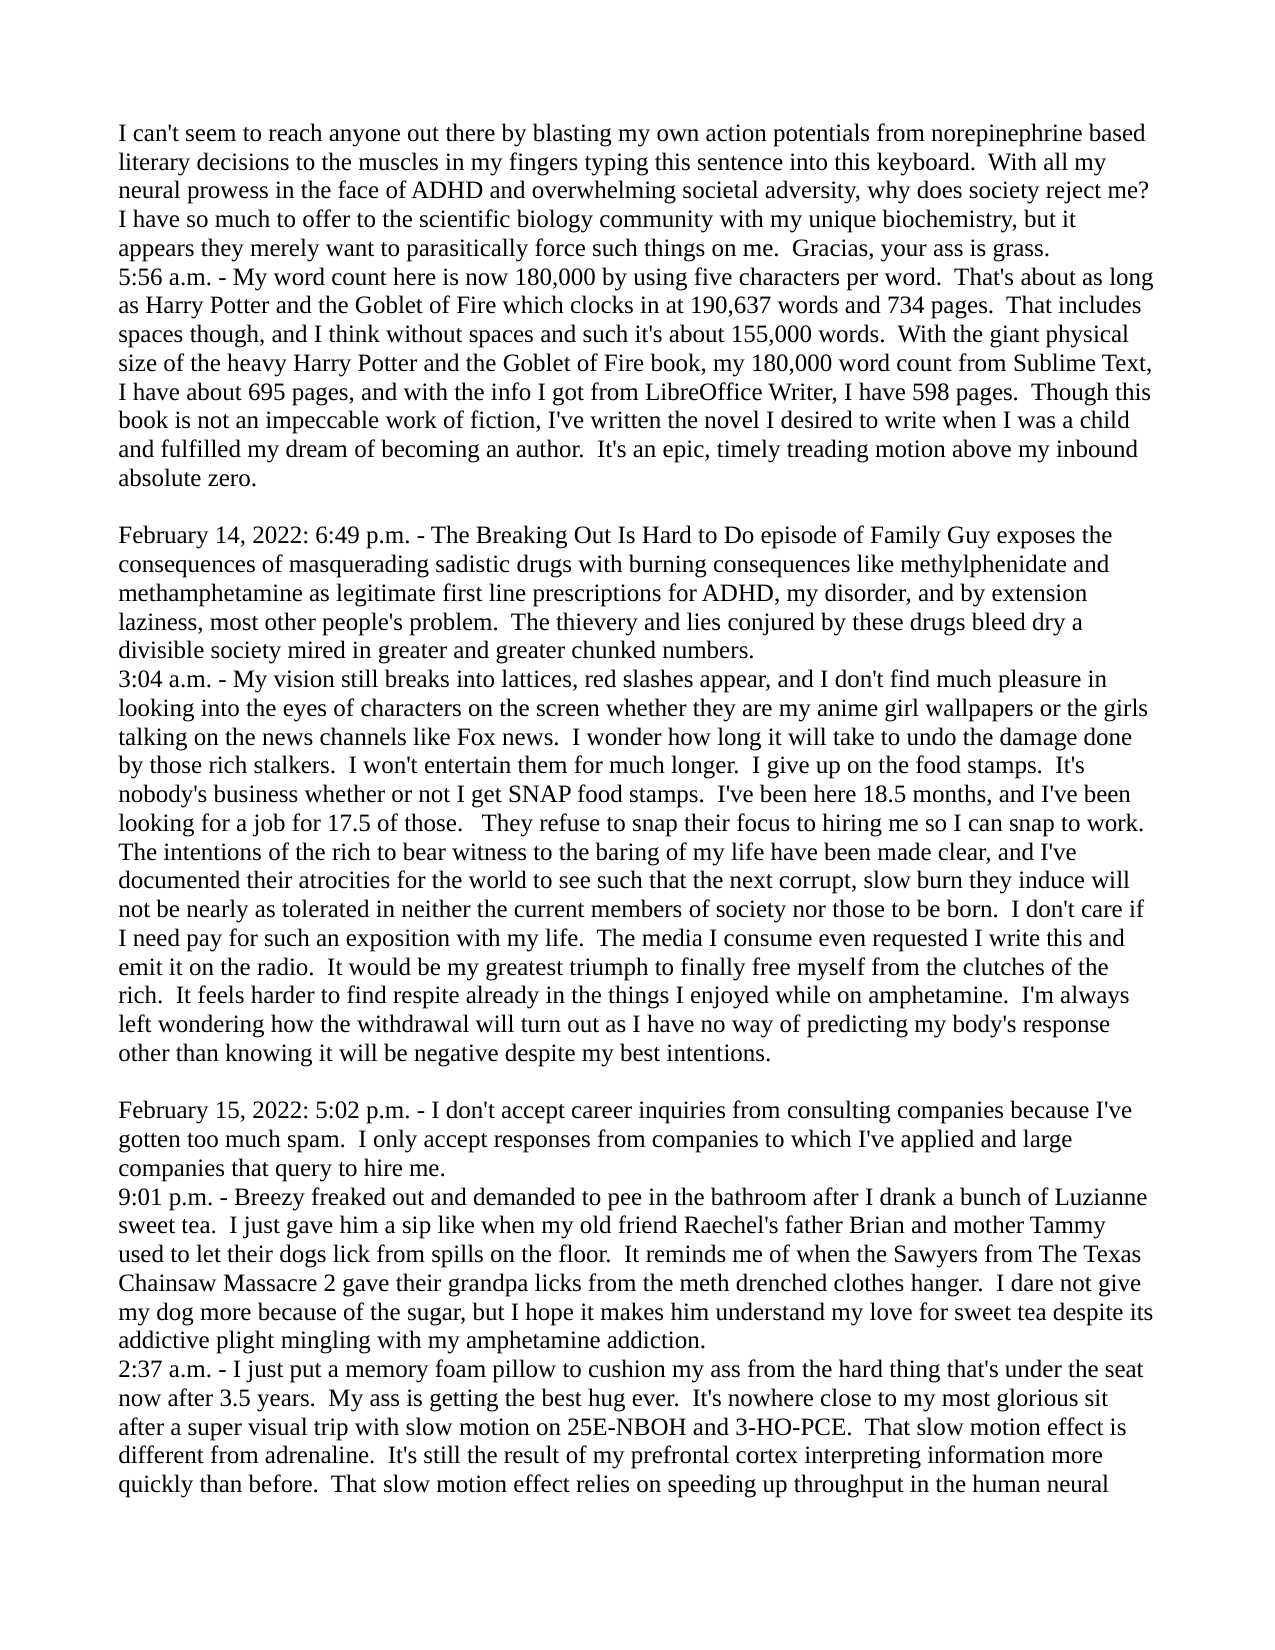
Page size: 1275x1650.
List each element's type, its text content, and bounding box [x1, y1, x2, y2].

text February 14, 2022: 6:49 p.m. - The Breaking Out Is Hard to Do episode of Family Guy exposes the consequences of masquerading sadistic drugs with burning consequences like methylphenidate and methamphetamine as legitimate first line prescriptions for ADHD, my disorder, and by extension laziness, most other people's problem. The thievery and lies conjured by these drugs bleed dry a divisible society mired in greater and greater chunked numbers. [118, 521, 1157, 664]
text February 15, 2022: 5:02 p.m. - I don't accept career inquiries from consulting companies because I've gotten too much spam. I only accept responses from companies to which I've applied and large companies that query to hire me. [118, 1096, 1157, 1182]
text 2:37 a.m. - I just put a memory foam pillow to cushion my ass from the hard thing that's under the seat now after 3.5 years. My ass is getting the best hug ever. It's nowhere close to my most glorious sit after a super visual trip with slow motion on 25E-NBOH and 3-HO-PCE. That slow motion effect is different from adrenaline. It's still the result of my prefrontal cortex interpreting information more quickly than before. That slow motion effect relies on speeding up throughput in the human neural [118, 1354, 1157, 1498]
text The intentions of the rich to bear witness to the baring of my life have been made clear, and I've documented their atrocities for the world to see such that the next corrupt, slow burn they induce will not be nearly as tolerated in neither the current members of society nor those to be born. I don't care if I need pay for such an exposition with my life. The media I consume even requested I write this and emit it on the radio. It would be my greatest triumph to finally free myself from the clutches of the rich. It feels harder to find respite already in the things I enjoyed while on amphetamine. I'm always left wondering how the withdrawal will turn out as I have no way of predicting my body's response other than knowing it will be negative despite my best intentions. [118, 837, 1157, 1067]
text 3:04 a.m. - My vision still breaks into lattices, red slashes appear, and I don't find much pleasure in looking into the eyes of characters on the screen whether they are my anime girl wallpapers or the girls talking on the news channels like Fox news. I wonder how long it will take to undo the damage done by those rich stalkers. I won't entertain them for much longer. I give up on the food stamps. It's nobody's business whether or not I get SNAP food stamps. I've been here 18.5 months, and I've been looking for a job for 17.5 of those. They refuse to snap their focus to hiring me so I can snap to work. [118, 664, 1157, 837]
text 5:56 a.m. - My word count here is now 180,000 by using five characters per word. That's about as long as Harry Potter and the Goblet of Fire which clocks in at 190,637 words and 734 pages. That includes spaces though, and I think without spaces and such it's about 155,000 words. With the giant physical size of the heavy Harry Potter and the Goblet of Fire book, my 180,000 word count from Sublime Text, I have about 695 pages, and with the info I got from LibreOffice Writer, I have 598 pages. Though this book is not an impeccable work of fiction, I've written the novel I desired to write when I was a child and fulfilled my dream of becoming an author. It's an epic, timely treading motion above my inbound absolute zero. [118, 262, 1157, 492]
text I can't seem to reach anyone out there by blasting my own action potentials from norepinephrine based literary decisions to the muscles in my fingers typing this sentence into this keyboard. With all my neural prowess in the face of ADHD and overwhelming societal adversity, why does society reject me? I have so much to offer to the scientific biology community with my unique biochemistry, but it appears they merely want to parasitically force such things on me. Gracias, your ass is grass. [118, 118, 1157, 262]
text 9:01 p.m. - Breezy freaked out and demanded to pee in the bathroom after I drank a bunch of Luzianne sweet tea. I just gave him a sip like when my old friend Raechel's father Brian and mother Tammy used to let their dogs lick from spills on the floor. It reminds me of when the Sawyers from The Texas Chainsaw Massacre 2 gave their grandpa licks from the meth drenched clothes hanger. I dare not give my dog more because of the sugar, but I hope it makes him understand my love for sweet tea despite its addictive plight mingling with my amphetamine addiction. [118, 1182, 1157, 1354]
